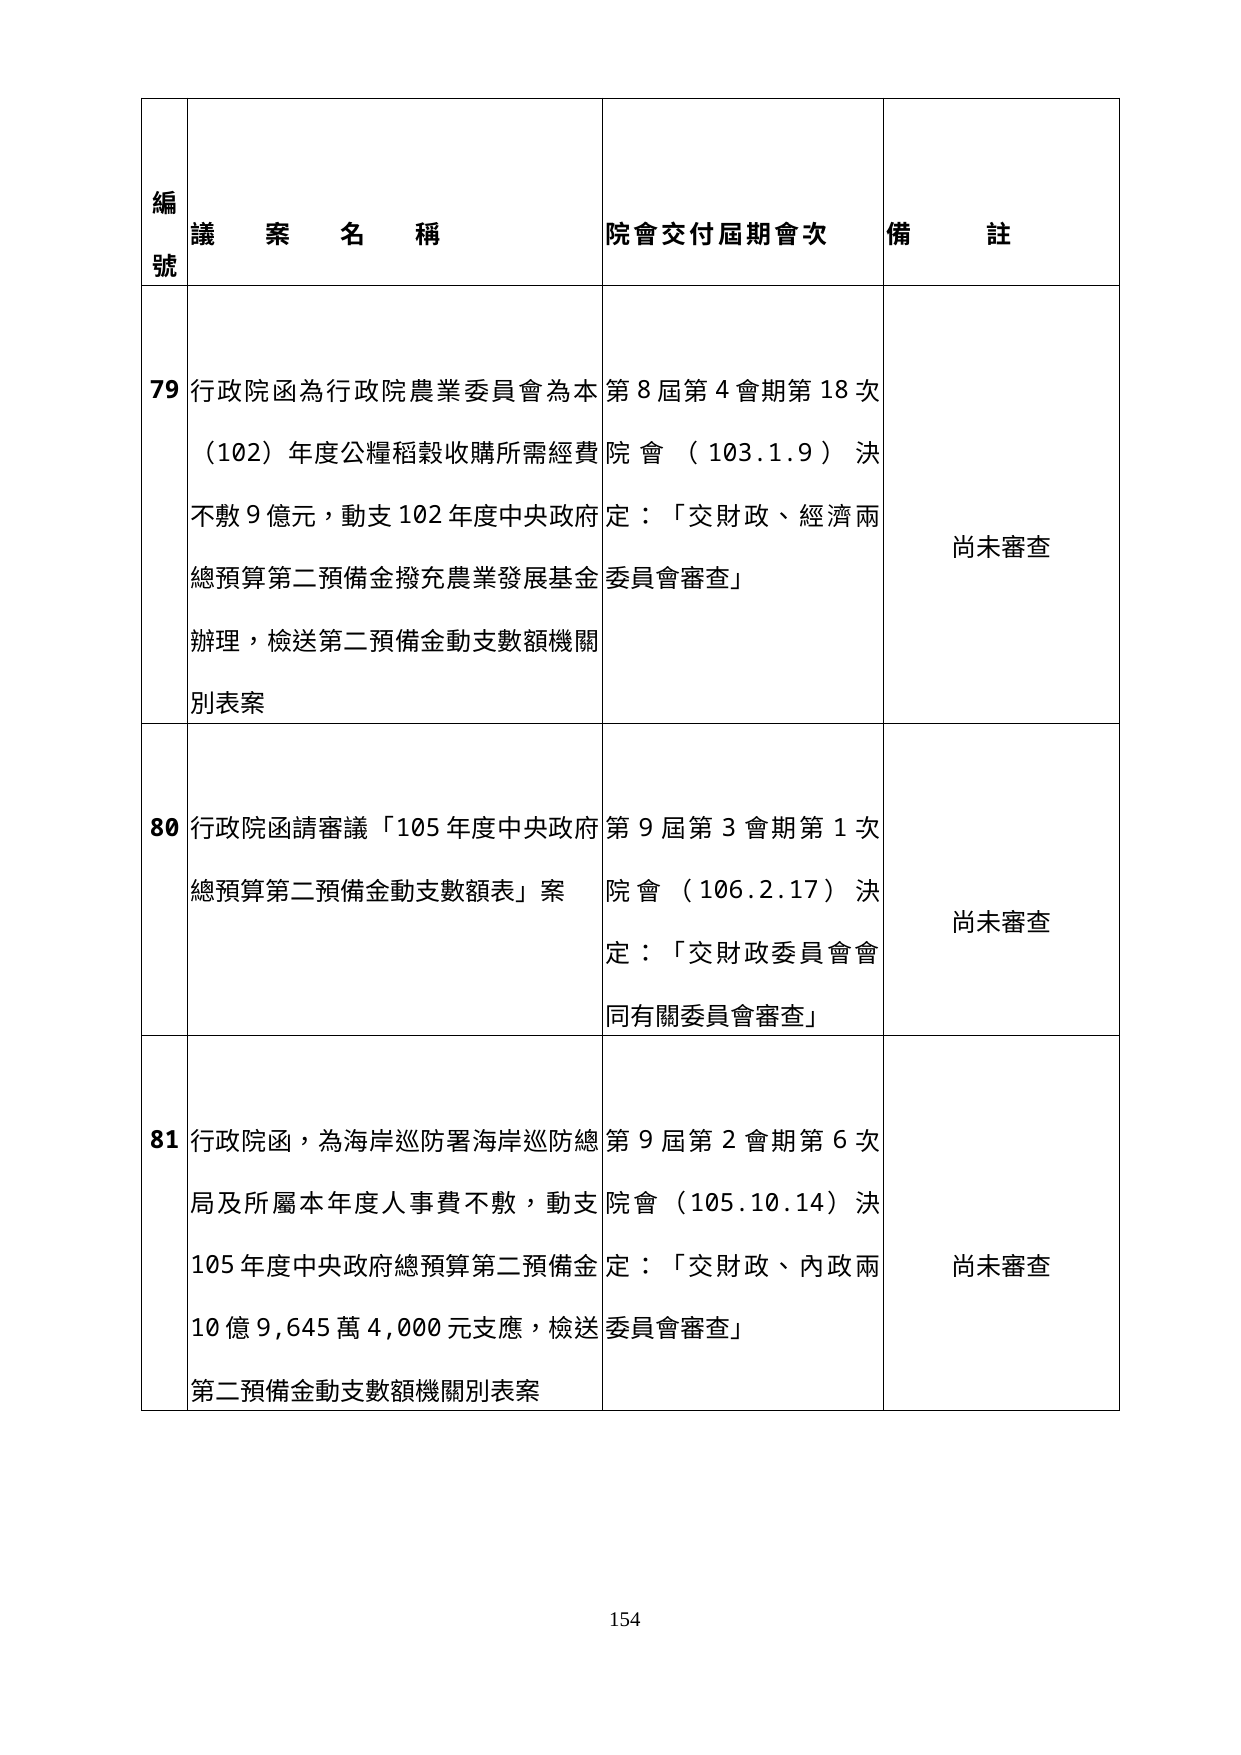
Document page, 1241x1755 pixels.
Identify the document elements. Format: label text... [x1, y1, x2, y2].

table_cell 第9屆第3會期第1次院會（106.2.17）決定：「交財政委員會會同有關委員會審查」 [603, 724, 883, 1035]
table_header 議 案 名 稱 [188, 99, 602, 285]
table_cell 第9屆第2會期第6次院會（105.10.14）決定：「交財政、內政兩委員會審查」 [603, 1036, 883, 1410]
table_cell 第8屆第4會期第18次院會（103.1.9）決定：「交財政、經濟兩委員會審查」 [603, 286, 883, 722]
table_header 備 註 [884, 99, 1119, 285]
table_cell 尚未審查 [884, 1036, 1119, 1410]
table_cell [142, 286, 187, 722]
table_cell [142, 1036, 187, 1410]
table_cell 尚未審查 [884, 286, 1119, 722]
table_header 院會交付屆期會次 [603, 99, 883, 285]
table_cell 行政院函為行政院農業委員會為本（102）年度公糧稻穀收購所需經費不敷9億元，動支102年度中央政府總預算第二預備金撥充農業發展基金辦理，檢送第二預備金動支數額機關別表案 [188, 286, 602, 722]
table_header 編號 [142, 99, 187, 285]
table_cell [142, 724, 187, 1035]
table_cell 尚未審查 [884, 724, 1119, 1035]
table_cell 行政院函請審議「105年度中央政府總預算第二預備金動支數額表」案 [188, 724, 602, 1035]
table_cell 行政院函，為海岸巡防署海岸巡防總局及所屬本年度人事費不敷，動支105年度中央政府總預算第二預備金10億9,645萬4,000元支應，檢送第二預備金動支數額機關別表案 [188, 1036, 602, 1410]
